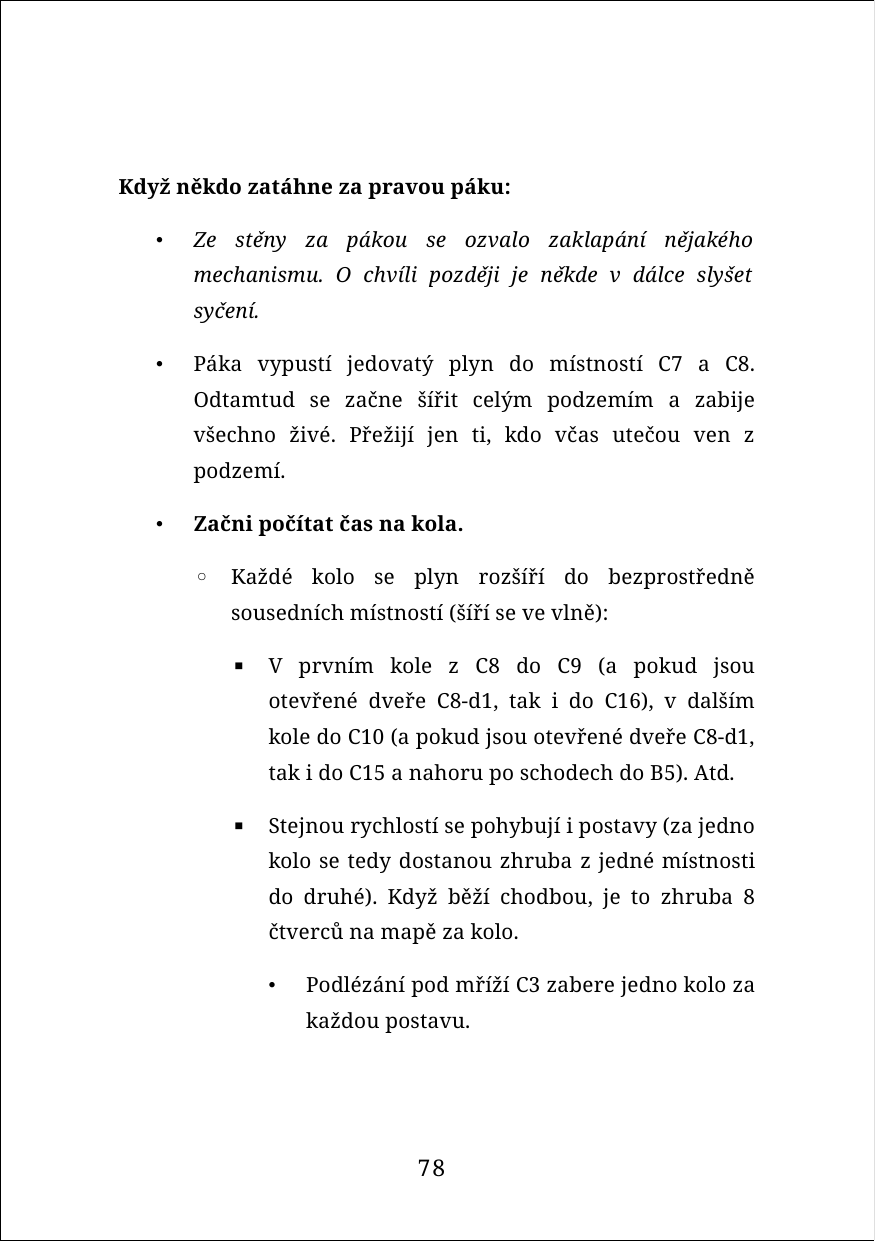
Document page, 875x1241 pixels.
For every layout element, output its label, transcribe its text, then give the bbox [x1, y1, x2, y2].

list Páka vypustí jedovatý plyn do místností C7 a C8. Odtamtud se začne šířit celým podzemím a zabije všechno živé. Přežijí jen ti, kdo včas utečou ven z podzemí. [156, 349, 756, 484]
list Stejnou rychlostí se pohybují i postavy (za jedno kolo se tedy dostanou zhruba z jedné místnosti do druhé). Když běží chodbou, je to zhruba 8 čtverců na mapě za kolo. [231, 811, 756, 946]
list Podlézání pod mříží C3 zabere jedno kolo za každou postavu. [268, 971, 756, 1034]
list Každé kolo se plyn rozšíří do bezprostředně sousedních místností (šíří se ve vlně): [193, 562, 756, 626]
text Když někdo zatáhne za pravou páku: [118, 172, 756, 200]
list Ze stěny za pákou se ozvalo zaklapání nějakého mechanismu. O chvíli později je někde v dálce slyšet syčení. [156, 225, 756, 324]
list V prvním kole z C8 do C9 (a pokud jsou otevřené dveře C8-d1, tak i do C16), v dalším kole do C10 (a pokud jsou otevřené dveře C8-d1, tak i do C15 a nahoru po schodech do B5). Atd. [231, 651, 756, 786]
list Začni počítat čas na kola. [156, 509, 756, 537]
